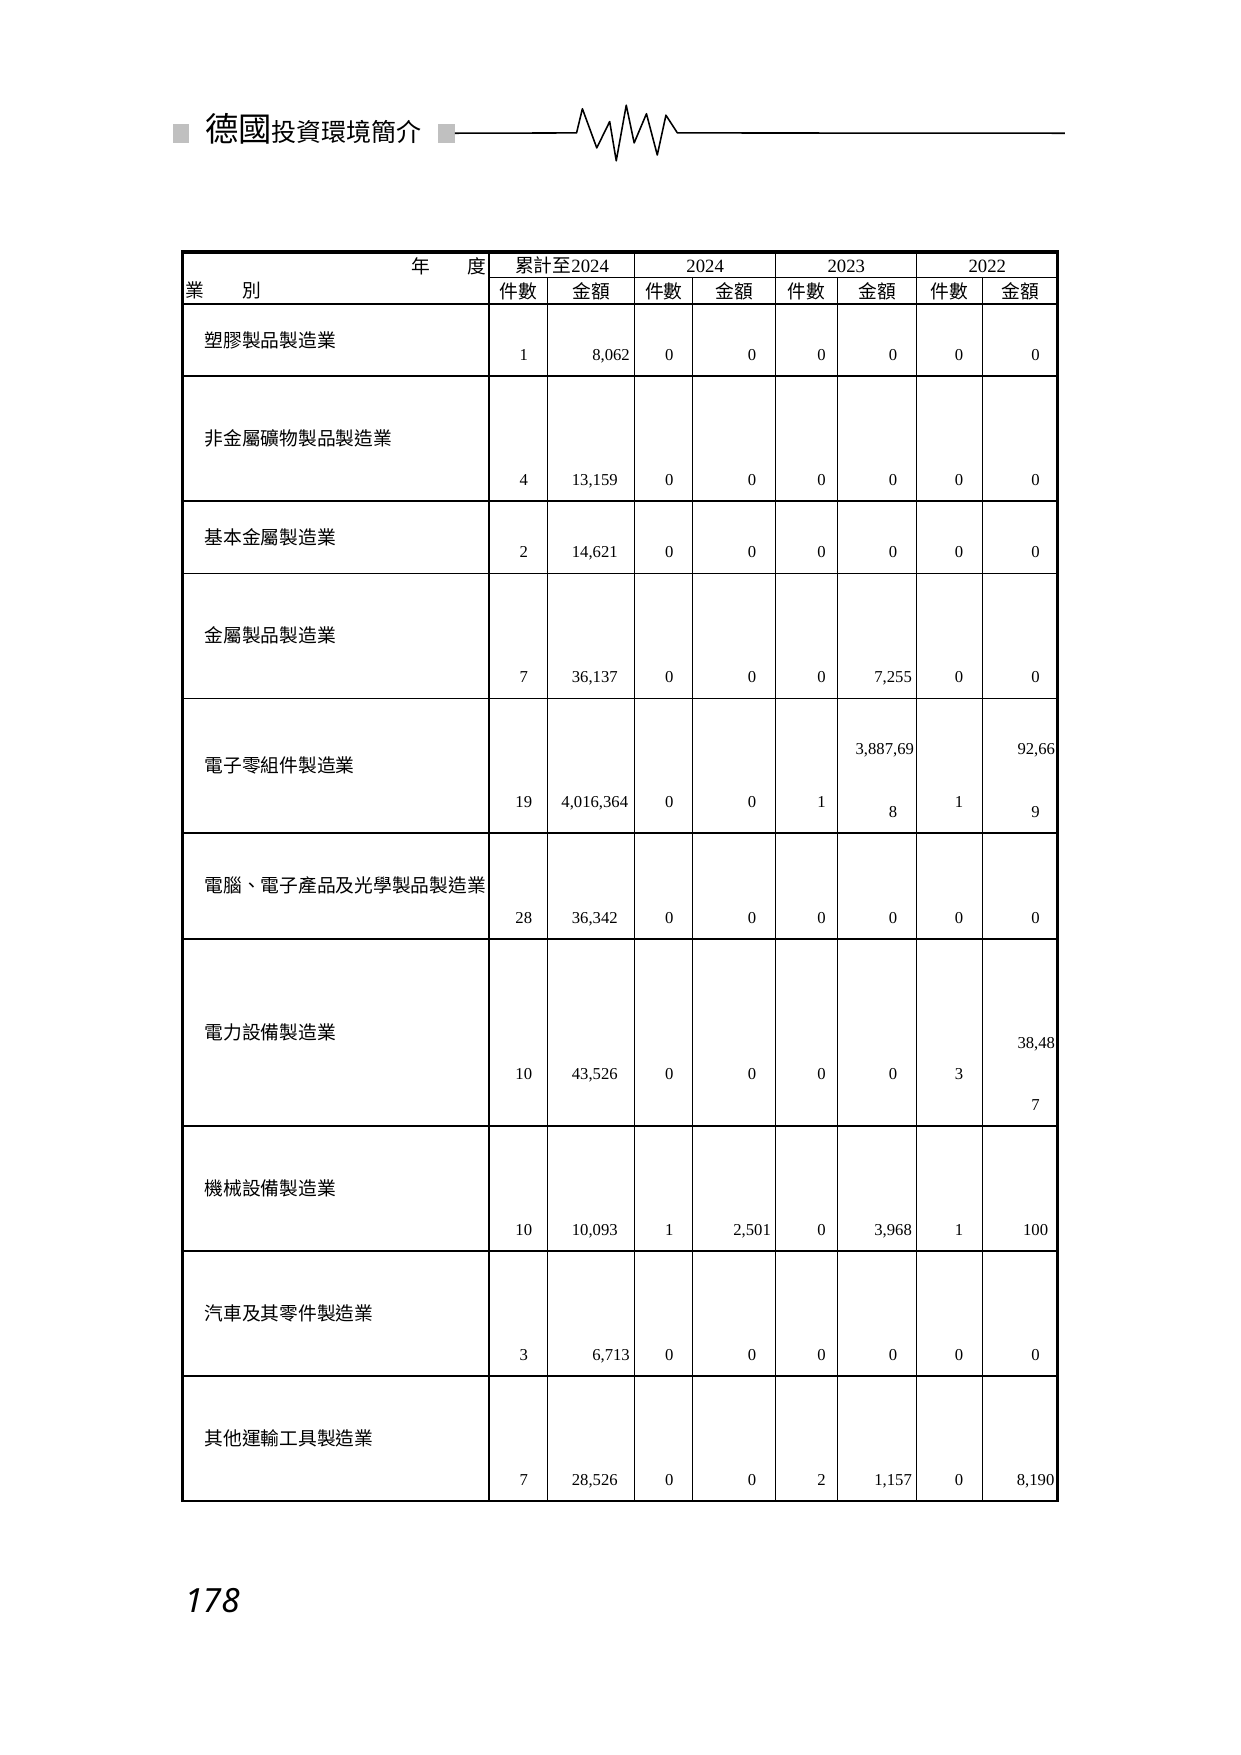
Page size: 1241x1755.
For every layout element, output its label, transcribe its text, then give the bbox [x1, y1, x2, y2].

table_cell 13,159 [548, 377, 634, 500]
table_cell 0 [917, 377, 982, 500]
table_cell 金額 [983, 278, 1056, 303]
table_cell 0 [983, 834, 1056, 938]
table_cell 電力設備製造業 [184, 940, 488, 1125]
table_cell 19 [490, 699, 547, 832]
table_cell 36,137 [548, 574, 634, 697]
table_cell 0 [838, 940, 916, 1125]
table_cell 0 [776, 834, 837, 938]
table_cell 0 [838, 834, 916, 938]
table_cell 8,062 [548, 305, 634, 375]
table_cell 非金屬礦物製品製造業 [184, 377, 488, 500]
table_cell 2 [490, 502, 547, 572]
table_cell 0 [635, 574, 692, 697]
table_cell 2,501 [693, 1127, 775, 1250]
table_cell 0 [983, 377, 1056, 500]
table_cell 0 [983, 1252, 1056, 1375]
table_cell 0 [838, 502, 916, 572]
table_cell 0 [776, 502, 837, 572]
table_cell 92,669 [983, 699, 1056, 832]
table_cell 0 [693, 574, 775, 697]
table_cell 0 [693, 1377, 775, 1500]
table_header 2023 [776, 254, 916, 277]
table_cell 0 [917, 502, 982, 572]
table_cell 100 [983, 1127, 1056, 1250]
table_cell 0 [635, 305, 692, 375]
table_cell 機械設備製造業 [184, 1127, 488, 1250]
table_cell 汽車及其零件製造業 [184, 1252, 488, 1375]
table_cell 1,157 [838, 1377, 916, 1500]
table_cell 0 [776, 1127, 837, 1250]
table_cell 0 [635, 1377, 692, 1500]
table_cell 0 [776, 574, 837, 697]
table_cell 1 [635, 1127, 692, 1250]
table_cell 0 [635, 834, 692, 938]
table_header 2024 [635, 254, 775, 277]
table_cell 0 [693, 305, 775, 375]
table_cell 8,190 [983, 1377, 1056, 1500]
table_cell 0 [693, 940, 775, 1125]
table_cell 電子零組件製造業 [184, 699, 488, 832]
table_cell 6,713 [548, 1252, 634, 1375]
table_cell 0 [838, 305, 916, 375]
table_cell 基本金屬製造業 [184, 502, 488, 572]
table_cell 0 [635, 377, 692, 500]
table_cell 0 [983, 305, 1056, 375]
table_cell 10 [490, 1127, 547, 1250]
table_cell 0 [917, 305, 982, 375]
table_cell 金額 [548, 278, 634, 303]
table_cell 4,016,364 [548, 699, 634, 832]
table_cell 14,621 [548, 502, 634, 572]
table_cell 1 [490, 305, 547, 375]
table_cell 0 [983, 574, 1056, 697]
table_cell 36,342 [548, 834, 634, 938]
table_header 2022 [917, 254, 1056, 277]
table_cell 件數 [635, 278, 692, 303]
table_cell 0 [776, 377, 837, 500]
table_cell 0 [776, 940, 837, 1125]
table_cell 金屬製品製造業 [184, 574, 488, 697]
table_cell 0 [693, 834, 775, 938]
table_cell 4 [490, 377, 547, 500]
table_cell 0 [983, 502, 1056, 572]
table_cell 3 [917, 940, 982, 1125]
table_cell 1 [917, 699, 982, 832]
table_cell 7 [490, 574, 547, 697]
table_cell 金額 [693, 278, 775, 303]
table_cell 7,255 [838, 574, 916, 697]
table_cell 0 [693, 699, 775, 832]
table_cell 0 [838, 1252, 916, 1375]
table_cell 件數 [490, 278, 547, 303]
table_cell 0 [838, 377, 916, 500]
table_cell 28,526 [548, 1377, 634, 1500]
table_cell 28 [490, 834, 547, 938]
table_cell 10,093 [548, 1127, 634, 1250]
table_cell 1 [776, 699, 837, 832]
table_cell 0 [776, 305, 837, 375]
table_cell 其他運輸工具製造業 [184, 1377, 488, 1500]
table_cell 0 [693, 502, 775, 572]
table_cell 2 [776, 1377, 837, 1500]
table_cell 0 [635, 502, 692, 572]
table_cell 件數 [776, 278, 837, 303]
table_cell 0 [635, 940, 692, 1125]
table_cell 43,526 [548, 940, 634, 1125]
table_cell 1 [917, 1127, 982, 1250]
table_cell 件數 [917, 278, 982, 303]
table_cell 0 [693, 377, 775, 500]
table_cell 0 [917, 574, 982, 697]
table_cell 電腦、電子產品及光學製品製造業 [184, 834, 488, 938]
table_cell 3,968 [838, 1127, 916, 1250]
table_cell 7 [490, 1377, 547, 1500]
table_cell 0 [635, 1252, 692, 1375]
table_cell 塑膠製品製造業 [184, 305, 488, 375]
table_cell 0 [635, 699, 692, 832]
table_cell 金額 [838, 278, 916, 303]
table_cell 10 [490, 940, 547, 1125]
table_cell 0 [917, 1377, 982, 1500]
table_cell 3 [490, 1252, 547, 1375]
table_cell 0 [693, 1252, 775, 1375]
table_cell 0 [917, 1252, 982, 1375]
table_cell 0 [776, 1252, 837, 1375]
table_cell 0 [917, 834, 982, 938]
table_header 年 度 業 別 [184, 254, 488, 303]
table_cell 38,487 [983, 940, 1056, 1125]
table_header 累計至2024 [490, 254, 634, 277]
table_cell 3,887,698 [838, 699, 916, 832]
